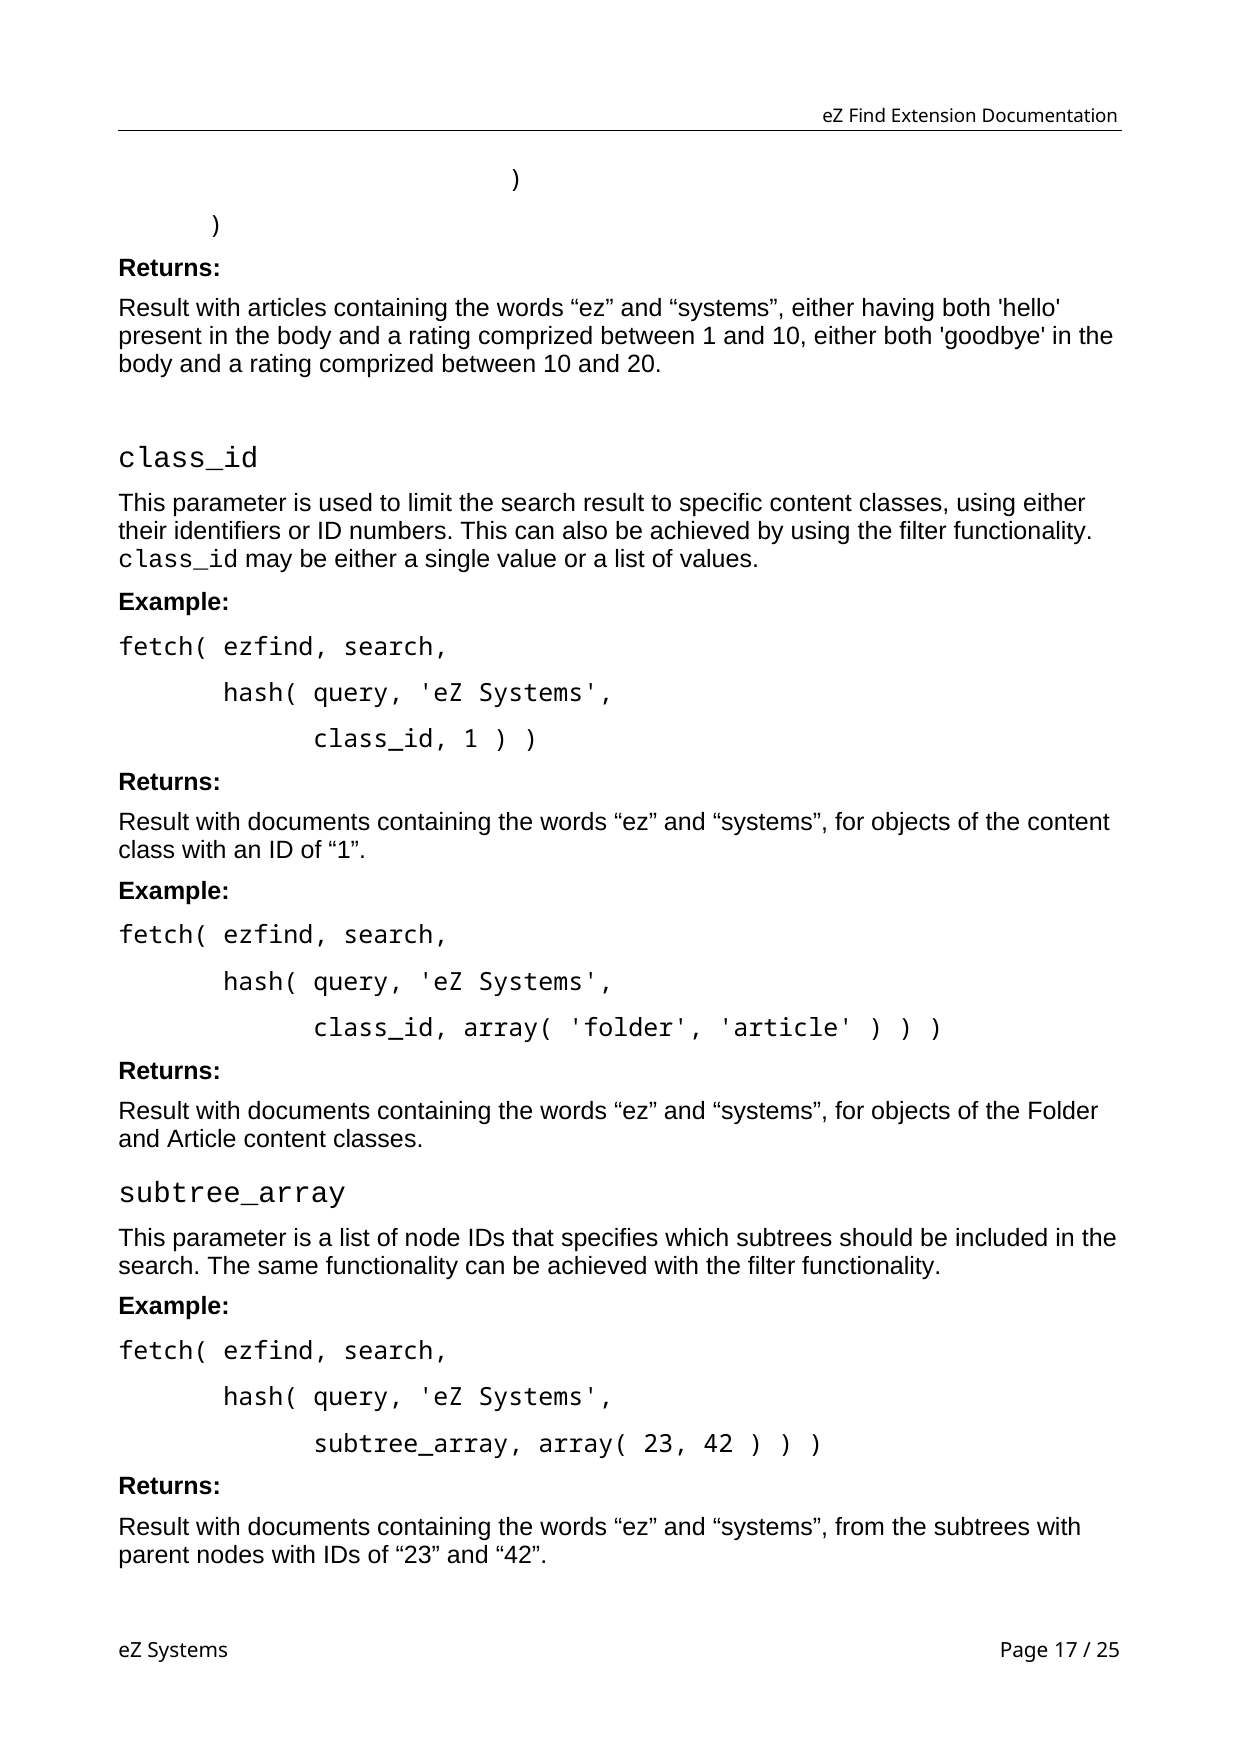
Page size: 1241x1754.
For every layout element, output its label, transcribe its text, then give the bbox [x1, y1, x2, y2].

text This parameter is a list of node IDs that specifies which subtrees should be included in the search. The same functionality can be achieved with the filter functionality. [118, 1223, 1122, 1279]
text Returns: [118, 1056, 1122, 1084]
text class_id, array( 'folder', 'article' ) ) ) [118, 1010, 1122, 1044]
text hash( query, 'eZ Systems', [118, 674, 1122, 708]
text fetch( ezfind, search, [118, 628, 1122, 662]
text This parameter is used to limit the search result to specific content classes, using either their identifiers or ID numbers. This can also be achieved by using the filter functionality. class_id may be either a single value or a list of values. [118, 489, 1122, 575]
subtitle subtree_array [118, 1178, 1122, 1211]
text fetch( ezfind, search, [118, 1333, 1122, 1367]
text Result with documents containing the words “ez” and “systems”, from the subtrees with parent nodes with IDs of “23” and “42”. [118, 1512, 1122, 1568]
text Example: [118, 1292, 1122, 1320]
text Example: [118, 877, 1122, 904]
text fetch( ezfind, search, [118, 917, 1122, 951]
text Returns: [118, 767, 1122, 796]
text ) [118, 160, 1122, 194]
text Result with documents containing the words “ez” and “systems”, for objects of the content class with an ID of “1”. [118, 808, 1122, 864]
text subtree_array, array( 23, 42 ) ) ) [118, 1426, 1122, 1459]
text Result with articles containing the words “ez” and “systems”, either having both 'hello' present in the body and a rating comprized between 1 and 10, either both 'goodbye' in the body and a rating comprized between 10 and 20. [118, 294, 1122, 378]
subtitle class_id [118, 443, 1122, 476]
text Result with documents containing the words “ez” and “systems”, for objects of the Folder and Article content classes. [118, 1097, 1122, 1153]
text hash( query, 'eZ Systems', [118, 1379, 1122, 1413]
text ) [118, 207, 1122, 241]
text hash( query, 'eZ Systems', [118, 963, 1122, 997]
text Example: [118, 588, 1122, 616]
text class_id, 1 ) ) [118, 721, 1122, 755]
text Returns: [118, 1472, 1122, 1500]
text Returns: [118, 253, 1122, 281]
